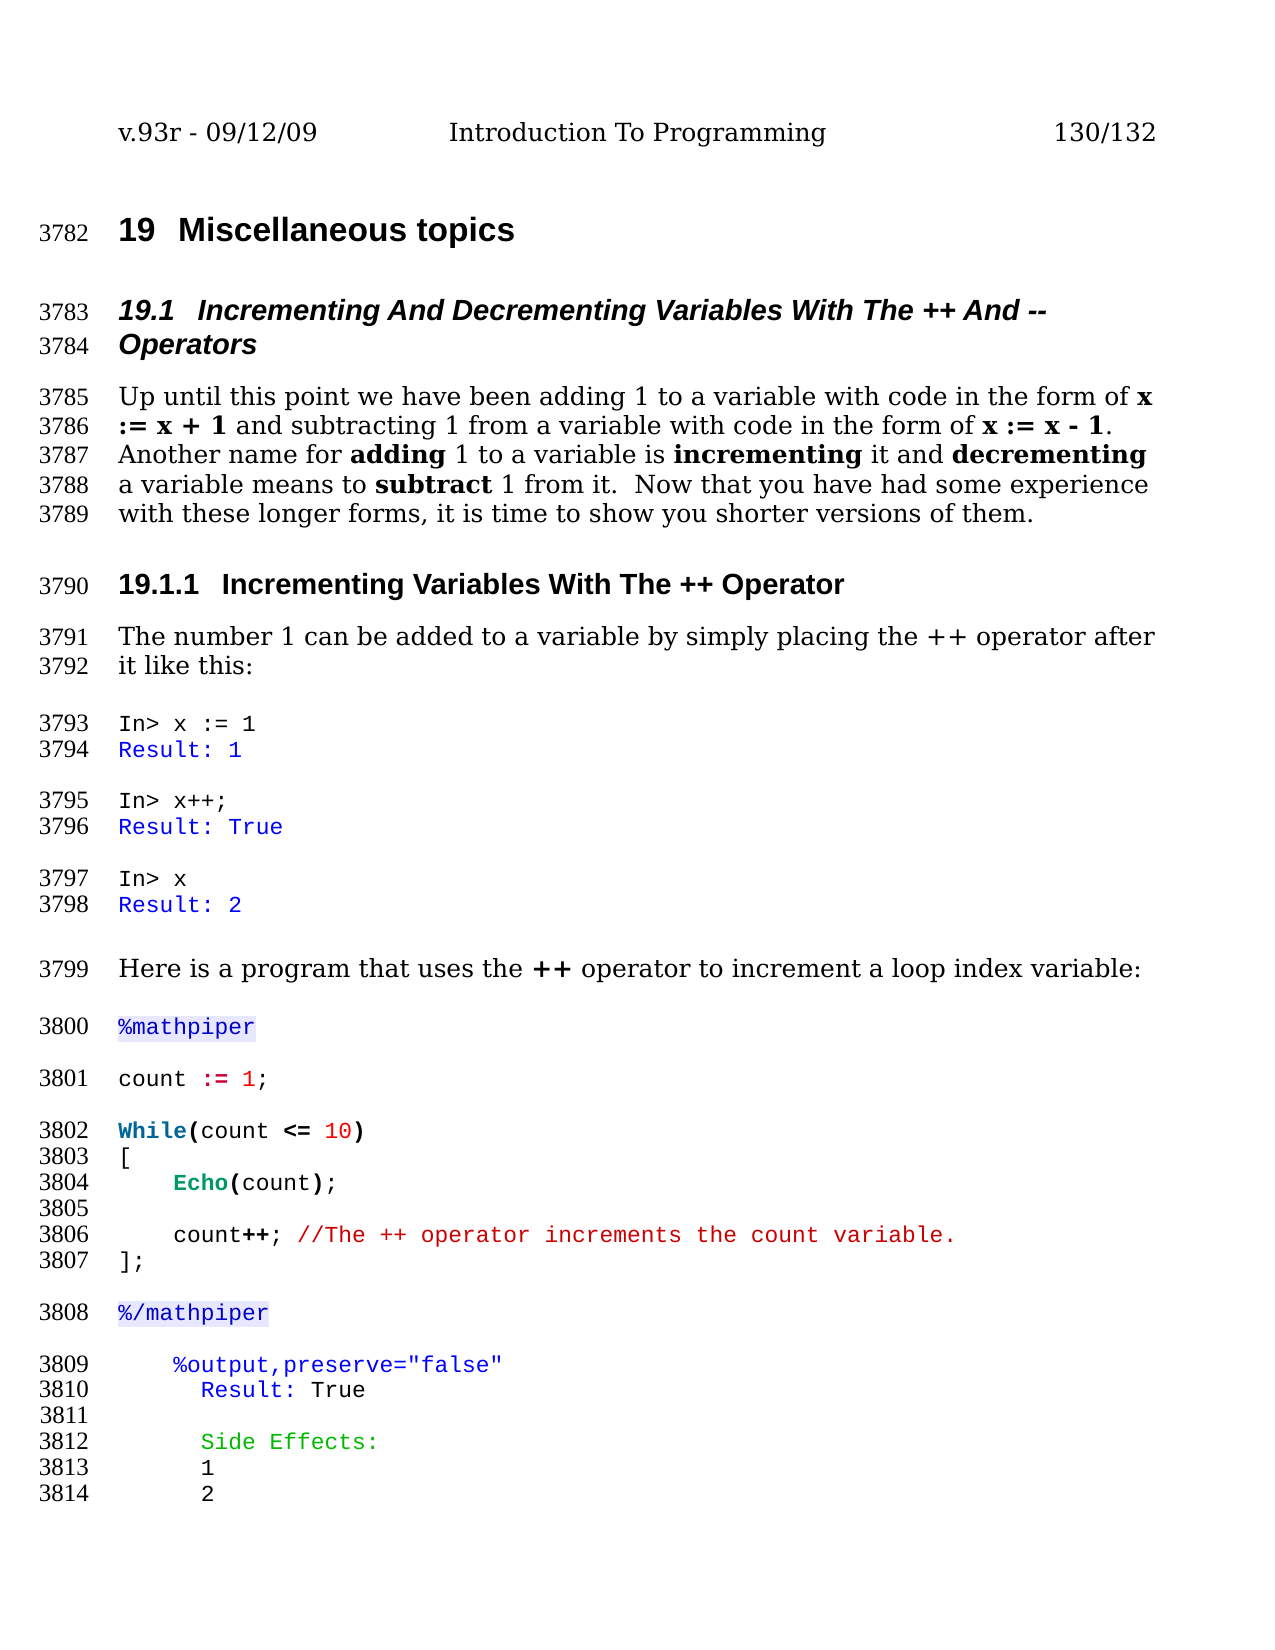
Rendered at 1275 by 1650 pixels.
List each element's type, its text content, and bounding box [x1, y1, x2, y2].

text count++; //The ++ operator increments the count variable. [118, 1223, 1157, 1249]
text Result: True [118, 816, 1157, 842]
text 1 [118, 1457, 1157, 1483]
text %output,preserve="false" [118, 1353, 1157, 1379]
text In> x := 1 [118, 712, 1157, 738]
text Result: 1 [118, 738, 1157, 764]
text Up until this point we have been adding 1 to a variable with code in the form of x := x + 1 and subtracting 1 from a variable with code in the form of x := x - 1. Another name for adding 1 to a variable is incrementing it and decrementing a variable means to subtract 1 from it. Now that you have had some experience with these longer forms, it is time to show you shorter versions of them. [118, 381, 1157, 528]
text The number 1 can be added to a variable by simply placing the ++ operator after it like this: [118, 622, 1157, 680]
text Result: 2 [118, 893, 1157, 919]
text Side Effects: [118, 1431, 1157, 1457]
text %/mathpiper [118, 1301, 1157, 1327]
text Here is a program that uses the ++ operator to increment a loop index variable: [118, 954, 1157, 984]
text %mathpiper [118, 1016, 1157, 1042]
subtitle Miscellaneous topics [118, 210, 1157, 248]
text [ [118, 1145, 1157, 1171]
text Result: True [118, 1379, 1157, 1405]
text In> x [118, 868, 1157, 893]
text Echo(count); [118, 1171, 1157, 1197]
text ]; [118, 1249, 1157, 1275]
subtitle Incrementing And Decrementing Variables With The ++ And -- Operators [118, 293, 1157, 361]
text In> x++; [118, 790, 1157, 816]
subtitle Incrementing Variables With The ++ Operator [118, 567, 1157, 601]
text While(count <= 10) [118, 1119, 1157, 1145]
text count := 1; [118, 1068, 1157, 1093]
text 2 [118, 1483, 1157, 1508]
